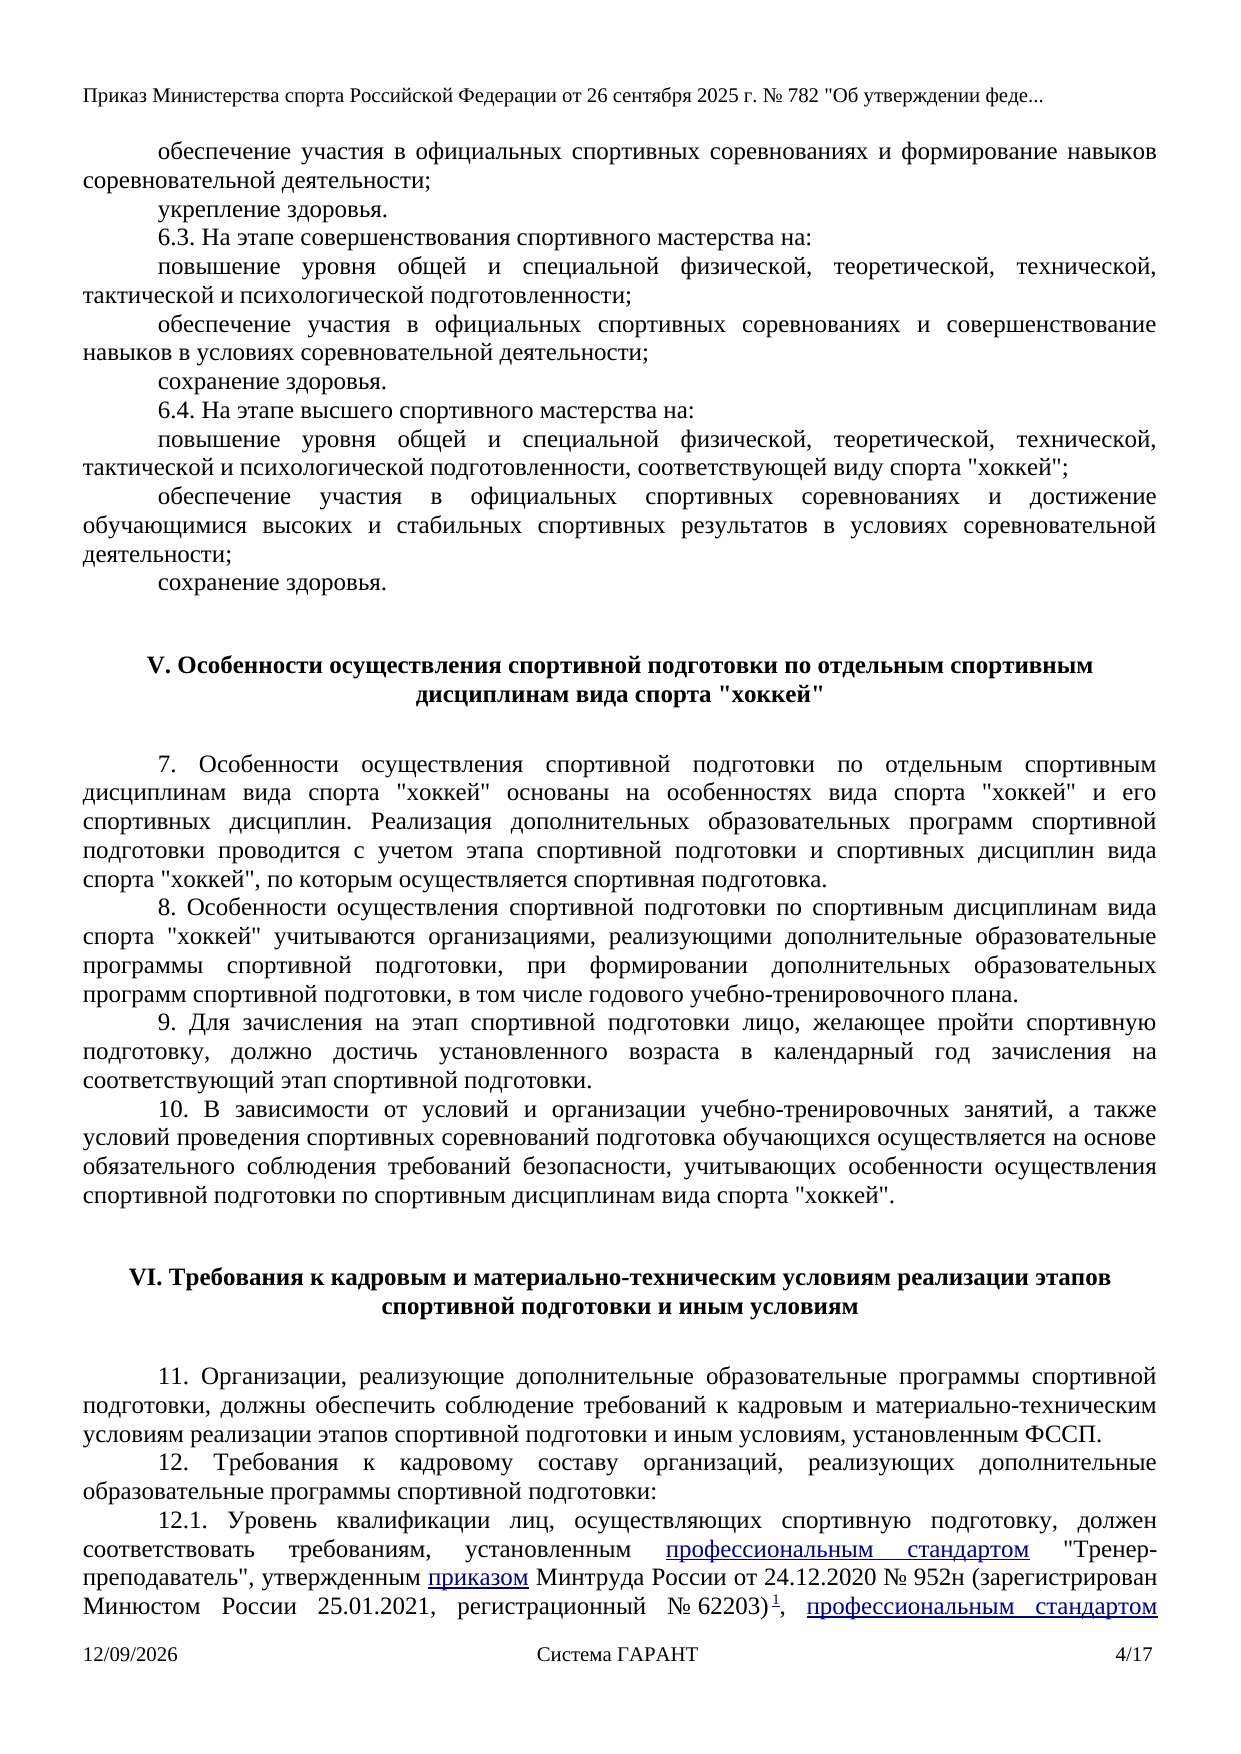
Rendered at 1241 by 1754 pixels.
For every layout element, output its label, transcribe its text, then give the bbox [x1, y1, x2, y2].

text 11. Организации, реализующие дополнительные образовательные программы спортивной подготовки, должны обеспечить соблюдение требований к кадровым и материально-техническим условиям реализации этапов спортивной подготовки и иным условиям, установленным ФССП. [83, 1361, 1157, 1447]
text 12. Требования к кадровому составу организаций, реализующих дополнительные образовательные программы спортивной подготовки: [83, 1447, 1157, 1505]
text укрепление здоровья. [83, 194, 1157, 222]
text сохранение здоровья. [83, 567, 1157, 596]
text 8. Особенности осуществления спортивной подготовки по спортивным дисциплинам вида спорта "хоккей" учитываются организациями, реализующими дополнительные образовательные программы спортивной подготовки, при формировании дополнительных образовательных программ спортивной подготовки, в том числе годового учебно-тренировочного плана. [83, 892, 1157, 1007]
text сохранение здоровья. [83, 366, 1157, 395]
text 6.4. На этапе высшего спортивного мастерства на: [83, 395, 1157, 424]
subtitle V. Особенности осуществления спортивной подготовки по отдельным спортивным дисциплинам вида спорта "хоккей" [83, 650, 1157, 707]
text повышение уровня общей и специальной физической, теоретической, технической, тактической и психологической подготовленности; [83, 251, 1157, 309]
subtitle VI. Требования к кадровым и материально-техническим условиям реализации этапов спортивной подготовки и иным условиям [83, 1262, 1157, 1320]
text обеспечение участия в официальных спортивных соревнованиях и формирование навыков соревновательной деятельности; [83, 136, 1157, 194]
text 7. Особенности осуществления спортивной подготовки по отдельным спортивным дисциплинам вида спорта "хоккей" основаны на особенностях вида спорта "хоккей" и его спортивных дисциплин. Реализация дополнительных образовательных программ спортивной подготовки проводится с учетом этапа спортивной подготовки и спортивных дисциплин вида спорта "хоккей", по которым осуществляется спортивная подготовка. [83, 749, 1157, 892]
text 6.3. На этапе совершенствования спортивного мастерства на: [83, 222, 1157, 251]
text 12.1. Уровень квалификации лиц, осуществляющих спортивную подготовку, должен соответствовать требованиям, установленным профессиональным стандартом "Тренер-преподаватель", утвержденным приказом Минтруда России от 24.12.2020 № 952н (зарегистрирован Минюстом России 25.01.2021, регистрационный № 62203) 1, профессиональным стандартом [83, 1505, 1157, 1620]
text повышение уровня общей и специальной физической, теоретической, технической, тактической и психологической подготовленности, соответствующей виду спорта "хоккей"; [83, 424, 1157, 481]
text 9. Для зачисления на этап спортивной подготовки лицо, желающее пройти спортивную подготовку, должно достичь установленного возраста в календарный год зачисления на соответствующий этап спортивной подготовки. [83, 1007, 1157, 1094]
text обеспечение участия в официальных спортивных соревнованиях и совершенствование навыков в условиях соревновательной деятельности; [83, 309, 1157, 366]
text 10. В зависимости от условий и организации учебно-тренировочных занятий, а также условий проведения спортивных соревнований подготовка обучающихся осуществляется на основе обязательного соблюдения требований безопасности, учитывающих особенности осуществления спортивной подготовки по спортивным дисциплинам вида спорта "хоккей". [83, 1094, 1157, 1209]
text обеспечение участия в официальных спортивных соревнованиях и достижение обучающимися высоких и стабильных спортивных результатов в условиях соревновательной деятельности; [83, 481, 1157, 567]
